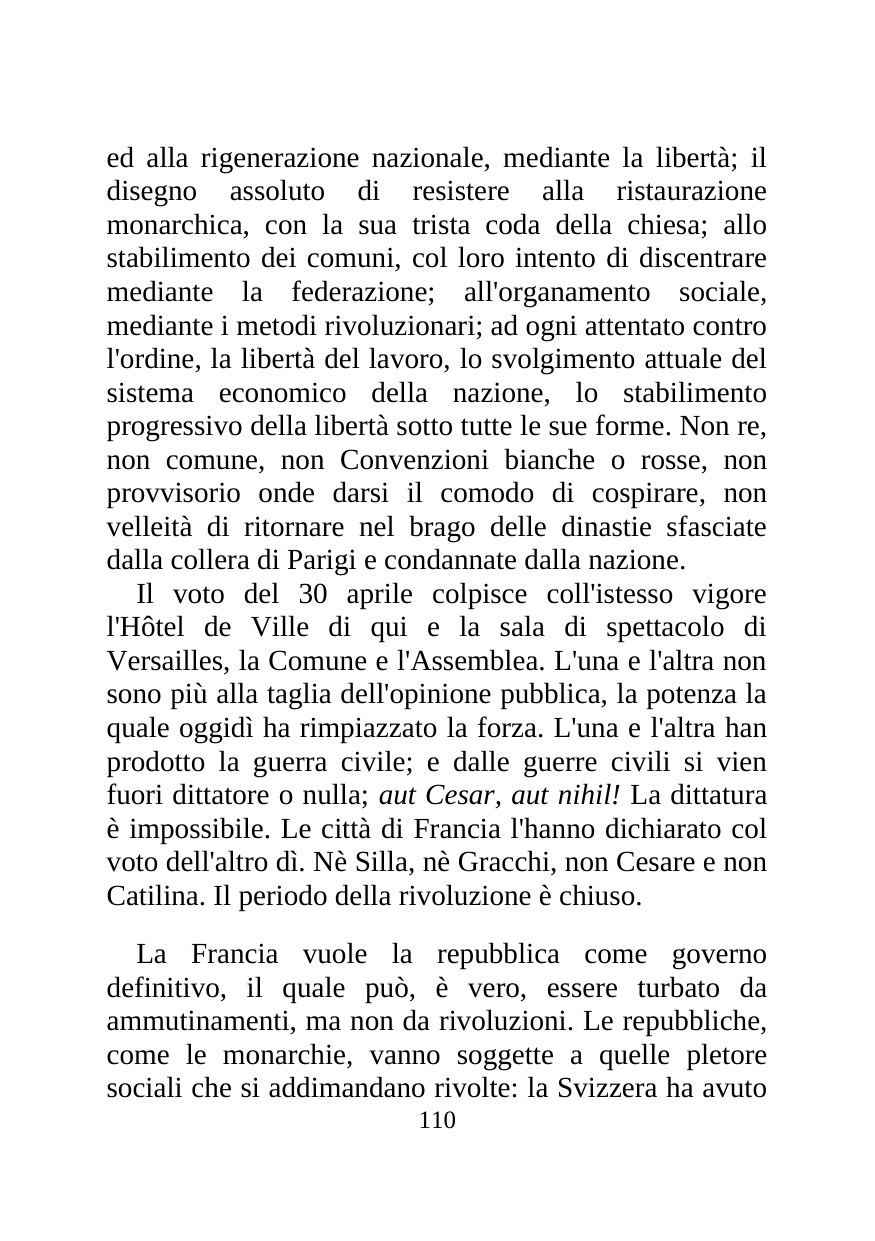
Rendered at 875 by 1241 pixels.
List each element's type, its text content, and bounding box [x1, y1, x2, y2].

text La Francia vuole la repubblica come governo definitivo, il quale può, è vero, essere turbato da ammutinamenti, ma non da rivoluzioni. Le repubbliche, come le monarchie, vanno soggette a quelle pletore sociali che si addimandano rivolte: la Svizzera ha avuto [106, 936, 768, 1104]
text ed alla rigenerazione nazionale, mediante la libertà; il disegno assoluto di resistere alla ristaurazione monarchica, con la sua trista coda della chiesa; allo stabilimento dei comuni, col loro intento di discentrare mediante la federazione; all'organamento sociale, mediante i metodi rivoluzionari; ad ogni attentato contro l'ordine, la libertà del lavoro, lo svolgimento attuale del sistema economico della nazione, lo stabilimento progressivo della libertà sotto tutte le sue forme. Non re, non comune, non Convenzioni bianche o rosse, non provvisorio onde darsi il comodo di cospirare, non velleità di ritornare nel brago delle dinastie sfasciate dalla collera di Parigi e condannate dalla nazione. [106, 140, 768, 576]
text Il voto del 30 aprile colpisce coll'istesso vigore l'Hôtel de Ville di qui e la sala di spettacolo di Versailles, la Comune e l'Assemblea. L'una e l'altra non sono più alla taglia dell'opinione pubblica, la potenza la quale oggidì ha rimpiazzato la forza. L'una e l'altra han prodotto la guerra civile; e dalle guerre civili si vien fuori dittatore o nulla; aut Cesar, aut nihil! La dittatura è impossibile. Le città di Francia l'hanno dichiarato col voto dell'altro dì. Nè Silla, nè Gracchi, non Cesare e non Catilina. Il periodo della rivoluzione è chiuso. [106, 576, 768, 911]
